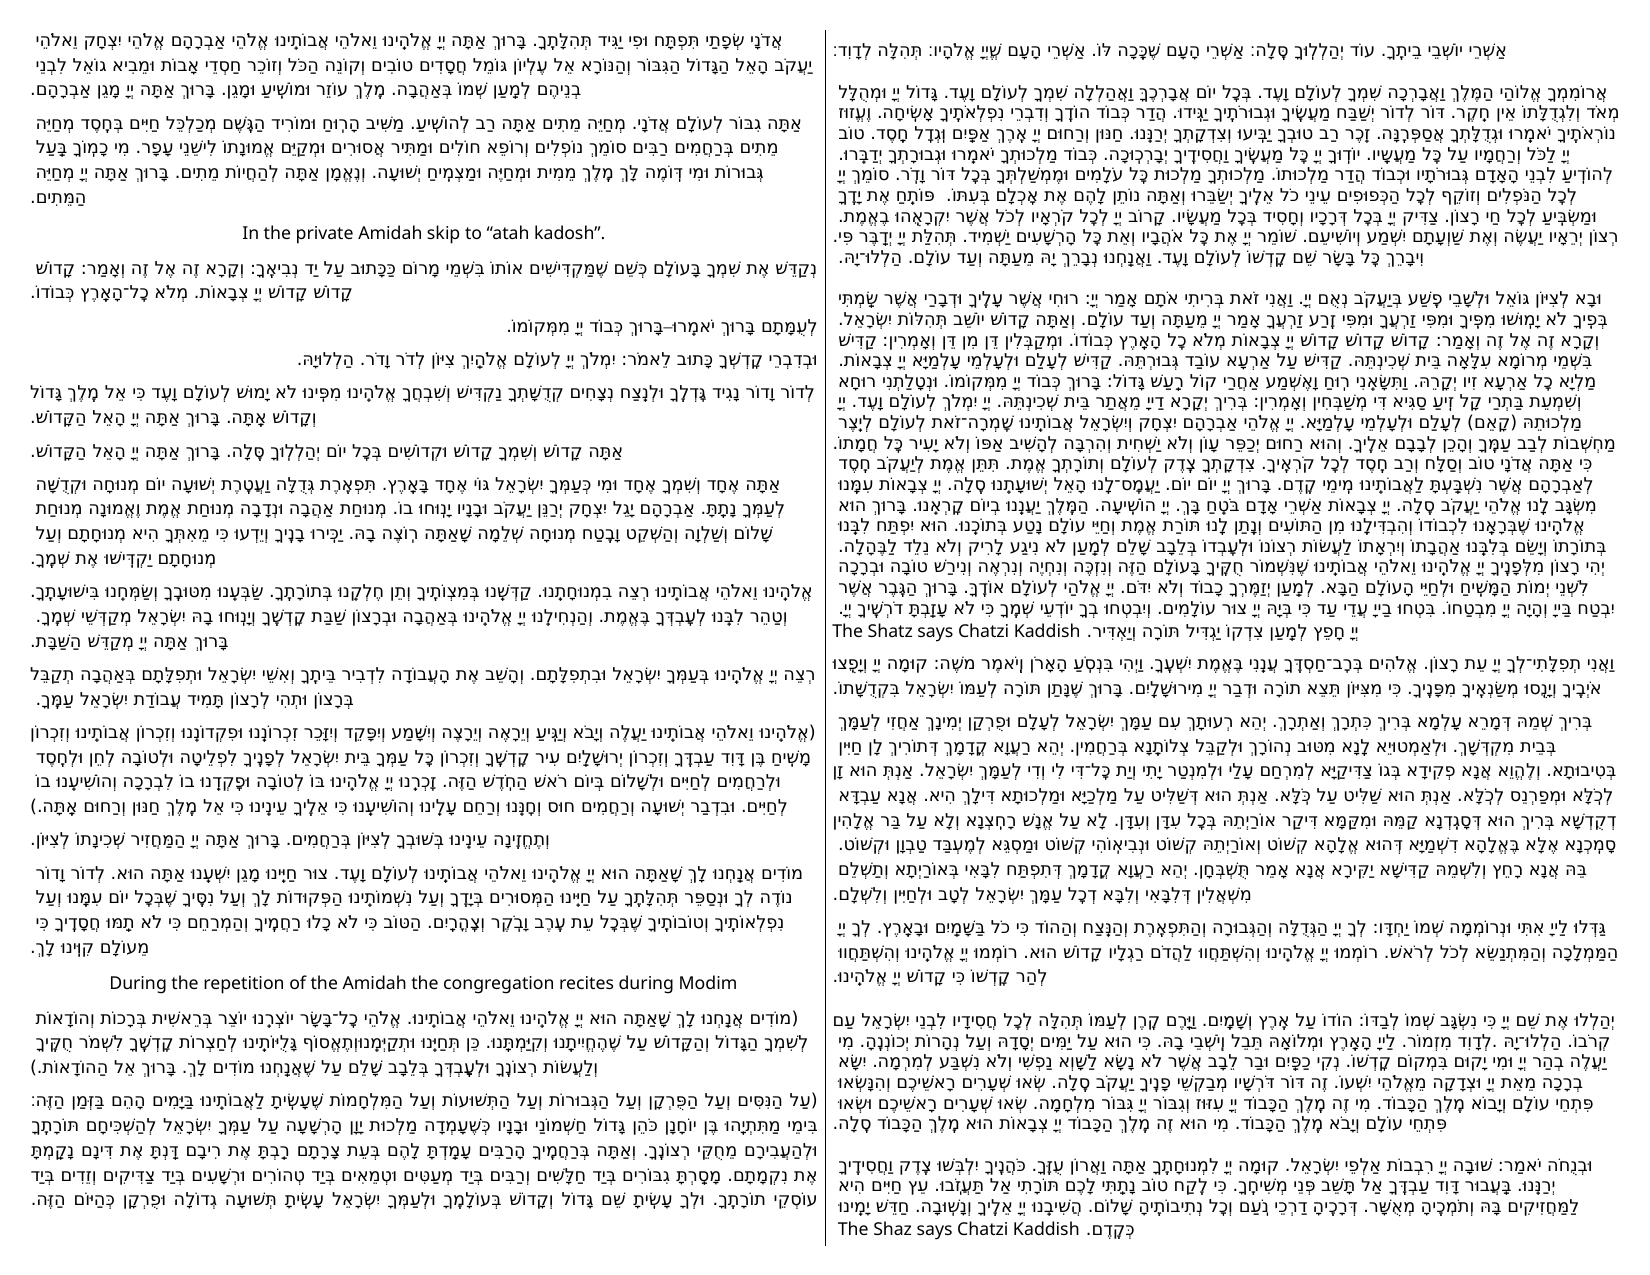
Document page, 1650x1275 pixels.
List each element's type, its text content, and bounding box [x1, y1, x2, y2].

text (עַל הַנִּסִּים וְעַל הַפֻּרְקָן וְעַל הַגְּבוּרוֹת וְעַל הַתְּשׁוּעוֹת וְעַל הַמִּלְחָמוֹת שֶׁעָשִֽׂיתָ לַאֲבוֹתֵֽינוּ בַּיָּמִים הָהֵם בַּזְּמַן הַזֶּה׃ בִּימֵי מַתִּתְיָֽהוּ בֶּן יוֹחָנָן כֹּהֵן גָּדוֹל חַשְׁמוֹנַי וּבָנָיו כְּשֶׁעָמְדָה מַלְכוּת יָוָן הָרְשָׁעָה עַל עַמְּךָ יִשְׂרָאֵל לְהַשְׁכִּיחָם תּוֹרָתֶֽךָ וּלְהַעֲבִירָם מֵחֻקֵּי רְצוֹנֶֽךָ. וְאַתָּה בְּרַחֲמֶֽיךָ הָרַבִּים עָמַֽדְתָּ לָהֶם בְּעֵת צָרָתָם רַֽבְתָּ אֶת רִיבָם דַּֽנְתָּ אֶת דִּינָם נָקַֽמְתָּ אֶת נִקְמָתָם. מָסַֽרְתָּ גִבּוֹרִים בְּיַד חַלָּשִׁים וְרַבִּים בְּיַד מְעַטִּים וּטְמֵאִים בְּיַד טְהוֹרִים וּרְשָׁעִים בְּיַד צַדִּיקִים וְזֵדִים בְּיַד עוֹסְקֵי תוֹרָתֶֽךָ. וּלְךָ עָשִֽׂיתָ שֵׁם גָּדוֹל וְקָדוֹשׁ בְּעוֹלָמֶֽךָ וּלְעַמְּךָ יִשְׂרָאֵל עָשִֽׂיתָ תְּשׁוּעָה גְדוֹלָה וּפֻרְקָן כְּהַיּוֹם הַזֶּה. [30, 1090, 817, 1210]
text אֲדֹנָי שְׂפָתַי תִּפְתָּח וּפִי יַגִּיד תְּהִלָּתֶֽךָ. בָּרוּךְ אַתָּה יְיָ אֱלֹהֵֽינוּ וֵאלֹהֵי אֲבוֹתֵֽינוּ אֱלֹהֵי אַבְרָהָם אֱלֹהֵי יִצְחָק וֵאלֹהֵי יַעֲקֹב הָאֵל הַגָּדוֹל הַגִּבּוֹר וְהַנּוֹרָא אֵל עֶלְיוֹן גּוֹמֵל חֲסָדִים טוֹבִים וְקוֹנֵה הַכֹּל וְזוֹכֵר חַסְדֵי אָבוֹת וּמֵבִיא גוֹאֵל לִבְנֵי בְנֵיהֶם לְמַֽעַן שְׁמוֹ בְּאַהֲבָה. מֶֽלֶךְ עוֹזֵר וּמוֹשִֽׁיעַ וּמָגֵן. בָּרוּךְ אַתָּה יְיָ מָגֵן אַבְרָהָם. [30, 30, 817, 100]
text אַתָּה אֶחָד וְשִׁמְךָ אֶחָד וּמִי כְּעַמְּךָ יִשְׂרָאֵל גּוֹי אֶחָד בָּאָֽרֶץ. תִּפְאֶֽרֶת גְּדֻלָּה וַעֲטֶֽרֶת יְשׁוּעָה יוֹם מְנוּחָה וּקְדֻשָּׁה לְעַמְּךָ נָתָֽתָּ. אַבְרָהָם יָגֵל יִצְחָק יְרַנֵּן יַעֲקֹב וּבָנָיו יָנֽוּחוּ בוֹ. מְנוּחַת אַהֲבָה וּנְדָבָה מְנוּחַת אֱמֶת וֶאֱמוּנָה מְנוּחַת שָׁלוֹם וְשַׁלְוָה וְהַשְׁקֵט וָבֶֽטַח מְנוּחָה שְׁלֵמָה שָׁאַתָּה רֽוֹצֶה בָהּ. יַכִּֽירוּ בָנֶֽיךָ וְיֵדְעוּ כִּי מֵאִתְּךָ הִיא מְנוּחָתָם וְעַל מְנוּחָתָם יַקְדִּֽישׁוּ אֶת שְׁמֶֽךָ. [30, 474, 817, 568]
text רְצֵה יְיָ אֱלֹהֵֽינוּ בְּעַמְּךָ יִשְׂרָאֵל וּבִתְפִלָּתָם. וְהָשֵׁב אֶת הָעֲבוֹדָה לִדְבִיר בֵּיתֶֽךָ וְאִשֵּׁי יִשְׂרָאֵל וּתְפִלָּתָם בְּאַהֲבָה תְקַבֵּל בְּרָצוֹן וּתְהִי לְרָצוֹן תָּמִיד עֲבוֹדַת יִשְׂרָאֵל עַמֶּֽךָ. [30, 664, 817, 709]
text (אֱלֹהֵֽינוּ וֵאלֹהֵי אֲבוֹתֵֽינוּ יַעֲלֶה וְיָבֹא וְיַגִּֽיעַ וְיֵרָאֶה וְיֵרָצֶה וְיִשָּׁמַע וְיִפָּקֵד וְיִזָּכֵר זִכְרוֹנֵֽנוּ וּפִקְדוֹנֵֽנוּ וְזִכְרוֹן אֲבוֹתֵֽינוּ וְזִכְרוֹן מָשִֽׁיחַ בֶּן דָּוִד עַבְדֶּֽךָ וְזִכְרוֹן יְרוּשָׁלַֽיִם עִיר קׇדְשֶֽׁךָ וְזִכְרוֹן כׇּל עַמְּךָ בֵּית יִשְׂרָאֵל לְפָנֶֽיךָ לִפְלֵיטָה וּלְטוֹבָה לְחֵן וּלְחֶֽסֶד וּלְרַחֲמִים לְחַיִּים וּלְשָׁלוֹם בְּיוֹם רֹאשׁ הַחֹֽדֶשׁ הַזֶּה. זׇכְרֵֽנוּ יְיָ אֱלֹהֵֽינוּ בּוֹ לְטוֹבָה וּפׇקְדֵֽנוּ בוֹ לִבְרָכָה וְהוֹשִׁיעֵֽנוּ בוֹ לְחַיִּים. וּבִדְבַר יְשׁוּעָה וְרַחֲמִים חוּס וְחׇנֵּֽנוּ וְרַחֵם עָלֵֽינוּ וְהוֹשִׁיעֵֽנוּ כִּי אֵלֶֽיךָ עֵינֵֽינוּ כִּי אֵל מֶֽלֶךְ חַנּוּן וְרַחוּם אָֽתָּה.) [30, 722, 817, 817]
text (מוֹדִים אֲנַֽחְנוּ לָךְ שָׁאַתָּה הוּא יְיָ אֱלֹהֵֽינוּ וֵאלֹהֵי אֲבוֹתֵֽינוּ. אֱלֹהֵי כׇל־בָּשָׂר יוֹצְרֵֽנוּ יוֹצֵר בְּרֵאשִׁית בְּרָכוֹת וְהוֹדָאוֹת לְשִׁמְךָ הַגָּדוֹל וְהַקָּדוֹשׁ עַל שֶׁהֶחֱיִיתָֽנוּ וְקִיַּמְתָּֽנוּ. כֵּן תְּחַיֵּֽנוּ וּתְקַיְּמֵֽנוּוְתֶאֱסוֹף גָּלֻיּוֹתֵֽינוּ לְחַצְרוֹת קׇדְשֶֽׁךָ לִשְׁמֹר חֻקֶּֽיךָ וְלַעֲשׂוֹת רְצוֹנֶֽךָ וּלְעׇׇבְדְּךָ בְּלֵבָב שָׁלֵם עַל שֶׁאֲנַֽחְנוּ מוֹדִים לָךְ. בָּרוּךְ אֵל הַהוֹדָאוֹת.) [30, 1008, 817, 1078]
text During the repetition of the Amidah the congregation recites during Modim [30, 970, 817, 994]
text אֱלֹהֵֽינוּ וֵאלֹהֵי אֲבוֹתֵֽינוּ רְצֵה בִמְנוּחָתֵֽנוּ. קַדְּשֵֽׁנוּ בְּמִצְוֺתֶֽיךָ וְתֵן חֶלְקֵֽנוּ בְּתוֹרָתֶֽךָ. שַׂבְּעֵֽנוּ מִטּוּבֶֽךָ וְשַׂמְּחֵֽנוּ בִּישׁוּעָתֶֽךָ. וְטַהֵר לִבֵּֽנוּ לְעׇבְדְּךָ בֶּאֱמֶת. וְהַנְחִילֵֽנוּ יְיָ אֱלֹהֵֽינוּ בְּאַהֲבָה וּבְרָצוֹן שַׁבַּת קׇדְשֶֽׁךָ וְיָנֽוּחוּ בָהּ יִשְׂרָאֵל מְקַדְּשֵׁי שְׁמֶֽךָ. בָּרוּךְ אַתָּה יְיָ מְקַדֵּשׁ הַשַּׁבָּת. [30, 581, 817, 651]
text אַתָּה קָדוֹשׁ וְשִׁמְךָ קָדוֹשׁ וּקְדוֹשִׁים בְּכׇל יוֹם יְהַלְלֽוּךָ סֶּֽלָה. בָּרוּךְ אַתָּה יְיָ הָאֵל הַקָּדוֹשׁ. [30, 441, 817, 461]
text לְדוֹר וָדוֹר נָגִיד גׇּדְלֶֽךָ וּלְנֵֽצַח נְצָחִים קְדֻשָּׁתְךָ נַקְדִּישׁ וְשִׁבְחֲךָ אֱלֹהֵֽינוּ מִפִּֽינוּ לֹא יָמוּשׁ לְעוֹלָם וָעֶד כִּי אֵל מֶֽלֶךְ גָּדוֹל וְקָדוֹשׁ אָֽתָּה. בָּרוּךְ אַתָּה יְיָ הָאֵל הַקָּדוֹשׁ. [30, 382, 817, 428]
text יְהַלְלוּ אֶת שֵׁם יְיָ כִּי נִשְׂגָּב שְׁמוֹ לְבַדּוֹ: הוֹדוֹ עַל אֶֽרֶץ וְשָׁמָֽיִם. וַיָּֽרֶם קֶֽרֶן לְעַמּוֹ תְּהִלָּה לְכׇל חֲסִידָיו לִבְנֵי יִשְׂרָאֵל עַם קְרֹבוֹ. הַלְלוּ־יָהּ .לְדָוִד מִזְמוֹר. לַייָ הָאָֽרֶץ וּמְלוֹאָהּ תֵּבֵל וְיֹֽשְׁבֵי בָהּ. כִּי הוּא עַל יַמִּים יְסָדָהּ וְעַל נְהָרוֹת יְכוֹנְנֶֽהָ. מִי יַעֲלֶה בְהַר יְיָ וּמִי יָקוּם בִּמְקוֹם קׇדְשׁוֹ. נְקִי כַפַּֽיִם וּבַר לֵבָב אֲשֶׁר לֹא נָשָׂא לַשָּׁוְא נַפְשִׁי וְלֹא נִשְׁבַּע לְמִרְמָה. יִשָּׂא בְרָכָה מֵאֵת יְיָ וּצְדָקָה מֵאֱלֹהֵי יִשְׁעוֹ. זֶה דּוֹר דֹּרְשָׁיו מְבַקְשֵׁי פָנֶֽיךָ יַעֲקֹב סֶֽלָה. שְׂאוּ שְׁעָרִים רָאשֵׁיכֶם וְהִנָּשְׂאוּ פִּתְחֵי עוֹלָם וְיָבוֹא מֶֽלֶךְ הַכָּבוֹד. מִי זֶה מֶֽלֶךְ הַכָּבוֹד יְיָ עִזּוּז וְגִבּוֹר יְיָ גִּבּוֹר מִלְחָמָה. שְׂאוּ שְׁעָרִים רָאשֵׁיכֶם וּשְׂאוּ פִּתְחֵי עוֹלָם וְיָבֹא מֶֽלֶךְ הַכָּבוֹד. מִי הוּא זֶה מֶֽלֶךְ הַכָּבוֹד יְיָ צְבָאוֹת הוּא מֶֽלֶךְ הַכָּבוֹד סֶֽלָה. [832, 1010, 1620, 1134]
text וּבָא לְצִיּוֹן גּוֹאֵל וּלְשָׁבֵי פֶֽשַׁע בְּיַעֲקֹב נְאֻם יְיָ. וַאֲנִי זֹאת בְּרִיתִי אֹתָם אָמַר יְיָ: רוּחִי אֲשֶׁר עָלֶֽיךָ וּדְבָרַי אֲשֶׁר שַֽׂמְתִּי בְּפִֽיךָ לֺא יָמֽוּשׁוּ מִפִּֽיךָ וּמִפִּי זַרְעֲךָ וּמִפִּי זֶֽרַע זַרְעֲךָ אָמַר יְיָ מֵעַתָּה וְעַד עוֹלָם. וְאַתָּה קָדוֹשׁ יוֹשֵׁב תְּהִלּוֹת יִשְׂרָאֵל. וְקָרָא זֶה אֶל זֶה וְאָמַר: קָדוֹשׁ קָדוֹשׁ קָדוֹשׁ יְיָ צְבָאוֹת מְלֺא כׇל הָאָֽרֶץ כְּבוֹדוֹ. וּמְקַבְּלִין דֵּן מִן דֵּן וְאָמְרִין: קַדִּישׁ בִּשְׁמֵי מְרוֹמָא עִלָּאָה בֵּית שְׁכִינְתֵּהּ. קַדִּישׁ עַל אַרְעָא עוֹבַד גְּבוּרְתֵּהּ. קַדִּישׁ לְעָלַם וּלְעָלְמֵי עָלְמַיָּא יְיָ צְבָאוֹת. מַלְיָא כׇל אַרְעָא זִיו יְקָרֵהּ. וַתִּשָּׂאֵֽנִי רֽוּחַ וָאֶשְׁמַע אַחֲרַי קוֹל רַֽעַשׁ גָּדוֹל: בָּרוּךְ כְּבוֹד יְיָ מִמְּקוֹמוֹ. וּנְטָלַתְנִי רוּחָא וְשִׁמְעֵת בַּתְרַי קָל זִֽיעַ סַגִּיא דִּי מְשַׁבְּחִין וְאָמְרִין: בְּרִיךְ יְקָרָא דַייָ מֵאֲתַר בֵּית שְׁכִינְתֵּהּ. יְיָ יִמְלֺךְ לְעוֹלָם וָעֶד. יְיָ מַלְכוּתֵהּ (קָאֵם) לְעָלַם וּלְעָלְמֵי עָלְמַיָּא. יְיָ אֱלֺהֵי אַבְרָהָם יִצְחָק וְיִשְׂרָאֵל אֲבוֹתֵֽינוּ שׇׁמְרָה־זֹאת לְעוֹלָם לְיֵֽצֶר מַחְשְׁבוֹת לְבַב עַמֶּֽךָ וְהָכֵן לְבָבָם אֵלֶֽיךָ. וְהוּא רַחוּם יְכַפֵּר עָוֺן וְלֺא יַשְׁחִית וְהִרְבָּה לְהָשִׁיב אַפּוֹ וְלֺא יָעִיר כׇּל חֲמָתוֹ. כִּי אַתָּה אֲדֹנָי טוֹב וְסַלָּח וְרַב חֶֽסֶד לְכׇל קֹרְאֶֽיךָ. צִדְקָתְךָ צֶֽדֶק לְעוֹלָם וְתוֹרָתְךָ אֱמֶת. תִּתֵּן אֱמֶת לְיַעֲקֹב חֶֽסֶד לְאַבְרָהָם אֲשֶׁר נִשְׁבַּֽעְתָּ לַאֲבוֹתֵֽינוּ מִֽימֵי קֶֽדֶם. בָּרוּךְ יְיָ יוֹם יוֹם. יַעֲמׇס־לָֽנוּ הָאֵל יְשׁוּעָתֵֽנוּ סֶֽלָה. יְיָ צְבָאוֹת עִמָּֽנוּ מִשְׂגָּב לָֽנוּ אֱלֺהֵי יַעֲקֹב סֶֽלָה. יְיָ צְבָאוֹת אַשְׁרֵי אָדָם בֹּטֵֽחַ בָּךְ. יְיָ הוֹשִֽׁיעָה. הַמֶּֽלֶךְ יַעֲנֵֽנוּ בְיוֹם קׇרְאֵֽנוּ. בָּרוּךְ הוּא אֱלֺהֵֽינוּ שֶׁבְּרָאָֽנוּ לִכְבוֹדוֹ וְהִבְדִּילָֽנוּ מִן הַתּוֹעִים וְנָֽתַן לָֽנוּ תּוֹרַת אֱמֶת וְחַיֵּי עוֹלָם נָטַע בְּתוֹכֵֽנוּ. הוּא יִפְתַּח לִבֵּֽנוּ בְּתוֹרָתוֹ וְיָשֵׂם בְּלִבֵּֽנוּ אַהֲבָתוֹ וְיִרְאָתוֹ לַעֲשׂוֹת רְצוֹנוֹ וּלְעׇבְדוֹ בְּלֵבָב שָׁלֵם לְמַֽעַן לֺא נִיגַע לָרִיק וְלֺא נֵלֵד לַבֶּהָלָה. יְהִי רָצוֹן מִלְּפָנֶֽיךָ יְיָ אֱלֺהֵֽינוּ וֵאלֺהֵי אֲבוֹתֵֽינוּ שֶׁנִּשְׁמוֹר חֻקֶּֽיךָ בָּעוֹלָם הַזֶּה וְנִזְכֶּה וְנִחְיֶה וְנִרְאֶה וְנִירַשׁ טוֹבָה וּבְרָכָה לִשְׁנֵי יְמוֹת הַמָּשִֽׁיחַ וּלְחַיֵּי הָעוֹלָם הַבָּא. לְמַֽעַן יְזַמֶּרְךָ כָבוֹד וְלֺא יִדֹּם. יְיָ אֱלֺהַי לְעוֹלָם אוֹדֶֽךָּ. בָּרוּךְ הַגֶּֽבֶר אֲשֶׁר יִבְטַח בַּייָ וְהָיָה יְיָ מִבְטַחוֹ. בִּטְחוּ בַייָ עֲדֵי עַד כִּי בְּיָהּ יְיָ צוּר עוֹלָמִים. וְיִבְטְחוּ בְךָ יוֹדְעֵי שְׁמֶֽךָ כִּי לֺא עָזַֽבְתָּ דֹרְשֶֽׁיךָ יְיָ. יְיָ חָפֵץ לְמַֽעַן צִדְקוֹ יַגְדִּיל תּוֹרָה וְיַאְדִּיר. The Shatz says Chatzi Kaddish [832, 288, 1620, 642]
text לְעֻמָּתָם בָּרוּךְ יֹאמֵֽרוּ–בָּרוּךְ כְּבוֹד יְיָ מִמְּקוֹמוֹ. [30, 316, 817, 336]
text אֲרוֹמִמְךָ אֱלוֹהַי הַמֶּלֶךְ וַאֲבָרְכָה שִׁמְךָ לְעוֹלָם וָעֶד. בְּכׇל יוֹם אֲבָרְכֶךָּ וַאֲהַלְלָה שִׁמְךָ לְעוֹלָם וָעֶד. גָּדוֹל יְיָ וּמְהֻלָּל מְאֹד וְלִגְדֻלָּתוֹ אֵין חֵֽקֶר. דּוֹר לְדוֹר יְשַׁבַּח מַעֲשֶֽׂיךָ וּגְבוּרֹתֶֽיךָ יַגִּֽידוּ. הֲדַר כְּבוֹד הוֹדֶֽךָ וְדִבְרֵי נִפְלְאֹתֶֽיךָ אָשִֽׂיחָה. וֶעֱזוּז נוֹרְאֹתֶֽיךָ יֹאמֵֽרוּ וּגְדֻלָּתְךָ אֲסַפְּרֶֽנָּה. זֵֽכֶר רַב טוּבְךָ יַבִּֽיעוּ וְצִדְקָתְךָ יְרַנֵּֽנוּ. חַנּוּן וְרַחוּם יְיָ אֶֽרֶךְ אַפַּֽיִם וּֽגְדׇל חָֽסֶד. טוֹב יְיָ לַכֹּל וְרַחֲמָיו עַל כׇּל מַעֲשָֽיו. יוֹדֽוּךָ יְיָ כׇּל מַעֲשֶֽׂיךָ וַחֲסִידֶֽיךָ יְבָרְכֽוּכָה. כְּבוֹד מַלְכוּתְךָ יֹאמֵֽרוּ וּגְבוּרָתְךָ יְדַבֵּֽרוּ. לְהוֹדִֽיעַ לִבְנֵי הָאָדָם גְּבוּרֹתָיו וּכְבוֹד הֲדַר מַלְכוּתוֹ. מַלְכוּתְךָ מַלְכוּת כׇּל עֹלָמִים וּמֶמְשַׁלְתְּךָ בְּכׇל דּוֹר וָדֹֽר. סוֹמֵךְ יְיָ לְכׇל הַנֹּפְלִים וְזוֹקֵף לְכׇל הַכְּפוּפִים עֵינֵי כֹל אֵלֶֽיךָ יְשַׂבֵּרוּ וְאַתָּה נוֹתֵן לָהֶם אֶת אׇכְלָם בְּעִתּוֹ. פּוֹתֵֽחַ אֶת יָדֶֽךָ וּמַשְׂבִּֽיעַ לְכׇל חַי רָצוֹן. צַדִּיק יְיָ בְּכׇל דְּרָכָיו וְחָסִיד בְּכׇל מַעֲשָׂיו. קָרוֹב יְיָ לְכׇל קֹרְאָיו לְכֹל אֲשֶׁר יִקְרָאֻֽהוּ בֶאֱמֶת. רְצוֹן יְרֵאָיו יַעֲשֶׂה וְאֶת שַׁוְעָתָם יִשְׁמַע וְיוֹשִׁיעֵם. שׁוֹמֵר יְיָ אֶת כׇּל אֹהֲבָיו וְאֵת כׇּל הָרְשָׁעִים יַשְׁמִיד. תְּהִלַּת יְיָ יְדַֽבֶּר פִּי. וִיבָרֵךְ כׇּל בָּשָׂר שֵׁם קׇדְשׁוֹ לְעוֹלָם וָעֶד. וַאֲנַֽחְנוּ נְבָרֵךְ יָהּ מֵעַתָּה וְעַד עוֹלָם. הַלְלוּ־יָהּ. [832, 82, 1620, 267]
text In the private Amidah skip to “atah kadosh”. [30, 220, 817, 244]
text אַתָּה גִבּוֹר לְעוֹלָם אֲדֹנָי. מְחַיֵּה מֵתִים אַתָּה רַב לְהוֹשִֽׁיעַ. מַשִּׁיב הָרֽוּחַ וּמוֹרִיד הַגֶּֽשֶׁם מְכַלְכֵּל חַיִּים בְּחֶֽסֶד מְחַיֵּה מֵתִים בְּרַחֲמִים רַבִּים סוֹמֵךְ נוֹפְלִים וְרוֹפֵא חוֹלִים וּמַתִּיר אֲסוּרִים וּמְקַיֵּם אֱמוּנָתוֹ לִישֵׁנֵי עָפָר. מִי כָמֽוֹךָ בַּֽעַל גְּבוּרוֹת וּמִי דּֽוֹמֶה לָּךְ מֶֽלֶךְ מֵמִית וּמְחַיֶּה וּמַצְמִֽיחַ יְשׁוּעָה. וְנֶאֱמָן אַתָּה לְהַחֲיוֹת מֵתִים. בָּרוּךְ אַתָּה יְיָ מְחַיֵּה הַמֵּתִים. [30, 113, 817, 207]
text וּבְדִבְרֵי קׇדְשְׁךָ כָּתוּב לֵאמֹר: יִמְלֹךְ יְיָ לְעוֹלָם אֱלֹהַֽיִךְ צִיּוֹן לְדֹר וָדֹר. הַלְלוּיָהּ. [30, 349, 817, 370]
text וּבְנֻחֹה יֹאמַר: שׁוּבָה יְיָ רִבְבוֹת אַלְפֵי יִשְׂרָאֵל. קוּמָה יְיָ לִמְנוּחָתֶֽךָ אַתָּה וַאֲרוֹן עֻזֶּֽךָ. כֹּהֲנֶֽיךָ יִלְבְּשׁוּ צֶֽדֶק וַחֲסִידֶֽיךָ יְרַנֵּֽנוּ. בַּֽעֲבוּר דָּוִד עַבְדֶּֽךָ אַל תָּשֵׁב פְּנֵי מְשִׁיחֶֽךָ. כִּי לֶֽקַח טוֹב נָתַֽתִּי לָכֶם תּוֹרָתִי אַל תַּעֲזֹֽבוּ. עֵץ חַיִּים הִיא לַמַּחֲזִיקִים בָּהּ וְתֹמְכֶֽיהָ מְאֻשָּׁר. דְּרָכֶֽיהָ דַרְכֵי נֹֽעַם וְכׇל נְתִיבוֹתֶֽיהָ שָׁלוֹם. הֲשִׁיבֵֽנוּ יְיָ אֵלֶֽיךָ וְנָשֽׁוּבָה. חַדֵּשׁ יָמֵֽינוּ כְּקֶֽדֶם. The Shaz says Chatzi Kaddish [832, 1155, 1620, 1241]
text וְתֶחֱזֶֽינָה עֵינֵֽינוּ בְּשׁוּבְךָ לְצִיּוֹן בְּרַחֲמִים. בָּרוּךְ אַתָּה יְיָ הַמַּחֲזִיר שְׁכִינָתוֹ לְצִיּוֹן. [30, 829, 817, 850]
text בְּרִיךְ שְׁמֵהּ דְּמָרֵא עָלְמָא בְּרִיךְ כִּתְרָךְ וְאַתְרָךְ. יְהֵא רְעוּתָךְ עִם עַמָּךְ יִשְׂרָאֵל לְעָלָם וּפֻרְקַן יְמִינָךְ אַחֲזִי לְעַמָּךְ בְּבֵית מִקְדְּשָׁךְ. וּלְאַמְטוּיֵא לָֽנָא מִטּוּב נְהוֹרָךְ וּלְקַבֵּל צְלוֹתָֽנָא בְּרַחֲמִין. יְהֵא רַעֲוָא קֳדָמָךְ דְּתוֹרִיךְ לָן חַיִּין בְּטִיבוּתָא. וְלֶהֱוֵא אֲנָא פְקִידָא בְּגוֹ צַדִּיקַיָּא לְמִרְחַם עָלַי וּלְמִנְטַר יָתִי וְיַת כׇּל־דִּי לִי וְדִי לְעַמָּךְ יִשְׂרָאֵל. אַנְתְּ הוּא זָן לְכֹֽלָּא וּמְפַרְנֵס לְכֹֽלָּא. אַנְתְּ הוּא שַׁלִּיט עַל כֹּֽלָּא. אַנְתְּ הוּא דְּשַׁלִּיט עַל מַלְכַיָּא וּמַלְכוּתָא דִּילָךְ הִיא. אֲנָא עַבְדָּא דְקֻדְשָׁא בְּרִיךְ הוּא דְּסָגִֽדְנָא קַמֵּהּ וּמִקַּמָּא דִּיקַר אוֹרַיְתֵהּ בְּכׇל עִדָּן וְעִדָּן. לָא עַל אֱנָשׁ רָחִֽצְנָא וְלָא עַל בַּר אֱלָהִין סָמִֽכְנָא אֶלָּא בֶּאֱלָהָא דִשְׁמַיָּא דְּהוּא אֱלָהָא קְשׁוֹט וְאוֹרַיְתֵהּ קְשׁוֹט וּנְבִיאֽוֹהִי קְשׁוֹט וּמַסְגֵּא לְמֶעְבַּד טַבְוָן וּקְשׁוֹט. בֵּהּ אֲנָא רָחֵץ וְלִשְׁמֵהּ קַדִּישָׁא יַקִּירָא אֲנָא אָמֵר תֻּשְׁבְּחָן. יְהֵא רַעֲוָא קֳדָמָךְ דְּתִפְתַּח לִבָּאִי בְּאוֹרַיְתָא וְתַשְׁלֵם מִשְׁאֲלִין דְּלִבָּאִי וְלִבָּא דְכׇל עַמָּךְ יִשְׂרָאֵל לְטָב וּלְחַיִּין וְלִשְׁלָם. [832, 711, 1620, 904]
text נְקַדֵּשׁ אֶת שִׁמְךָ בָּעוֹלָם כְּשֵׁם שֶׁמַּקְדִּישִׁים אוֹתוֹ בִּשְׁמֵי מָרוֹם כַּכָּתוּב עַל יַד נְבִיאֶֽךָ: וְקָרָא זֶה אֶל זֶה וְאָמַר: קָדוֹשׁ קָדוֹשׁ קָדוֹשׁ יְיָ צְבָאוֹת. מְלֹא כׇל־הָאָֽרֶץ כְּבוֹדוֹ. [30, 258, 817, 303]
text גַּדְּלוּ לַייָ אִתִּי וּנְרוֹמְמָה שְׁמוֹ יַחְדָּו: לְךָ יְיָ הַגְּדֻלָּה וְהַגְּבוּרָה וְהַתִּפְאֶֽרֶת וְהַנֵּֽצַח וְהַהוֹד כִּי כֹל בַּשָּׁמַֽיִם וּבָאָֽרֶץ. לְךָ יְיָ הַמַּמְלָכָה וְהַמִּתְנַשֵּׂא לְכֹל לְרֹאשׁ. רוֹמְמוּ יְיָ אֱלֺהֵֽינוּ וְהִשְׁתַּחֲווּ לַהֲדֹם רַגְלָיו קָדוֹשׁ הוּא. רוֹמְמוּ יְיָ אֱלֺהֵֽינוּ וְהִשְׁתַּחֲווּ לְהַר קׇדְשׁוֹ כִּי קָדוֹשׁ יְיָ אֱלֺהֵֽינוּ. [832, 917, 1620, 987]
text וַאֲנִי תְפִלָּתִי־לְךָ יְיָ עֵת רָצוֹן. אֱלֹהִים בְּרׇב־חַסְדֶּֽךָ עֲנֵֽנִי בֶּאֱמֶת יִשְׁעֶֽךָ. וַיְהִי בִּנְסֹֽעַ הָאָרֹן וְיֹֽאמֶר משֶׁה: קוּמָה יְיָ וְיָפֻֽצוּ אֹיְבֶֽיךָ וְיָנֻֽסוּ מְשַׂנְאֶֽיךָ מִפָּנֶֽיךָ. כִּי מִצִּיּוֹן תֵּצֵא תוֹרָה וּדְבַר יְיָ מִירוּשָׁלָֽיִם. בָּרוּךְ שֶׁנָּתַן תּוֹרָה לְעַמּוֹ יִשְׂרָאֵל בִּקְדֻשָּׁתוֹ. [832, 653, 1620, 698]
text אַשְׁרֵי יוֹשְׁבֵי בֵיתֶֽךָ. עוֹד יְהַלְלֽוּךָ סֶּֽלָה׃ אַשְׁרֵי הָעָם שֶׁכָּֽכָה לּוֹ. אַשְׁרֵי הָעָם שֱׁיְיָ אֱלֹהָיו׃ תְּהִלָּה לְדָוִד׃ [832, 40, 1620, 61]
text מוֹדִים אֲנַֽחְנוּ לָךְ שָׁאַתָּה הוּא יְיָ אֱלֹהֵֽינוּ וֵאלֹהֵי אֲבוֹתֵֽינוּ לְעוֹלָם וָעֶד. צוּר חַיֵּֽינוּ מָגֵן יִשְׁעֵֽנוּ אַתָּה הוּא. לְדוֹר וָדוֹר נוֹדֶה לְךָ וּנְסַפֵּר תְּהִלָּתֶֽךָ עַל חַיֵּֽינוּ הַמְּסוּרִים בְּיָדֶֽךָ וְעַל נִשְׁמוֹתֵֽינוּ הַפְּקוּדוֹת לָךְ וְעַל נִסֶּֽיךָ שֶׁבְּכׇל יוֹם עִמָּֽנוּ וְעַל נִפְלְאוֹתֶֽיךָ וְטוֹבוֹתֶֽיךָ שֶׁבְּכׇל עֵת עֶֽרֶב וָבֹֽקֶר וְצׇהֳרָֽיִם. הַטּוֹב כִּי לֹא כָלוּ רַחֲמֶֽיךָ וְהַמְרַחֵם כִּי לֹא תַֽמּוּ חֲסָדֶֽיךָ כִּי מֵעוֹלָם קִוִּֽינוּ לָךְ. [30, 863, 817, 957]
